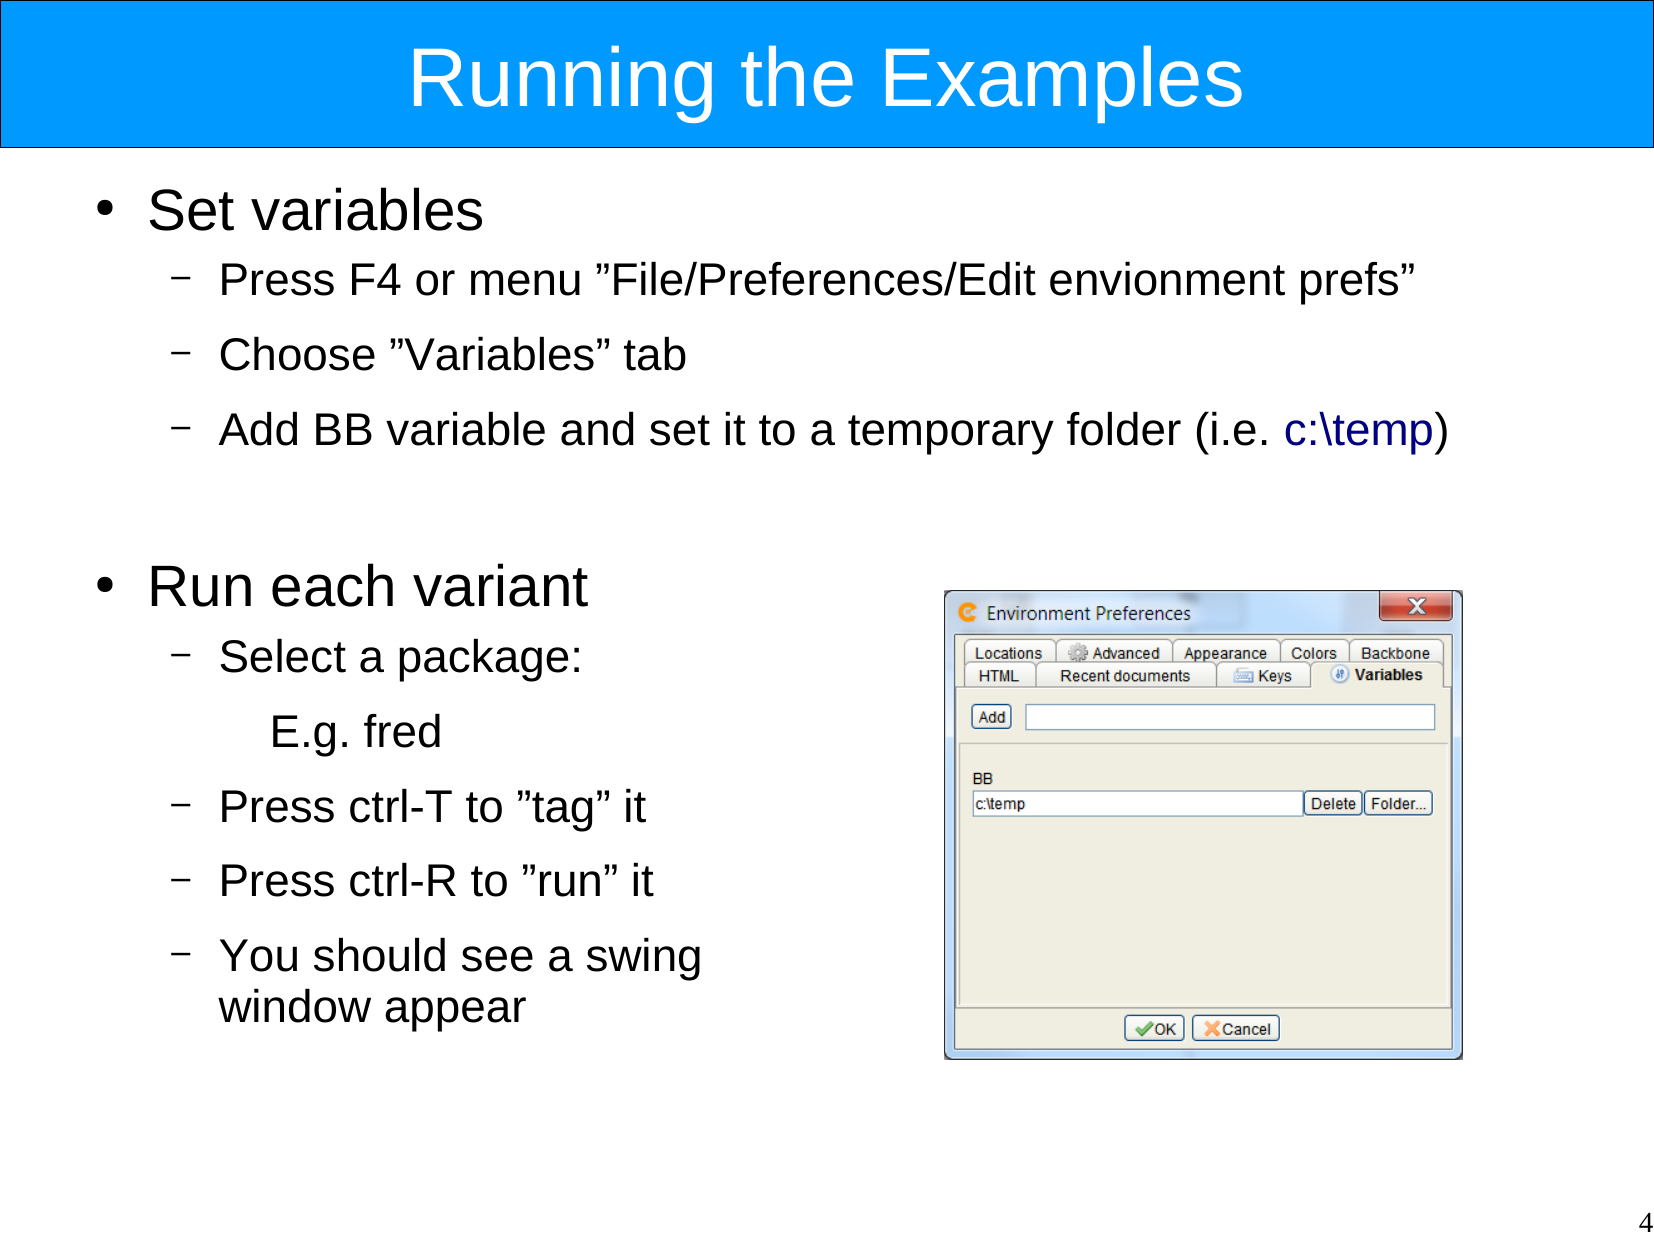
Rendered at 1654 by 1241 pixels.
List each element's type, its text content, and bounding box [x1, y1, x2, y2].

picture [944, 590, 1463, 1060]
title Running the Examples [82, 21, 1571, 135]
list Set variables Press F4 or menu ”File/Preferences/Edit envionment prefs” Choose ”Variables” tab Add BB variable and set it to a temporary folder (i.e. c:\temp) Run each variant Select a package: E.g. fred Press ctrl-T to ”tag” it Press ctrl-R to ”run” it You should see a swing window appear [76, 177, 1565, 1196]
